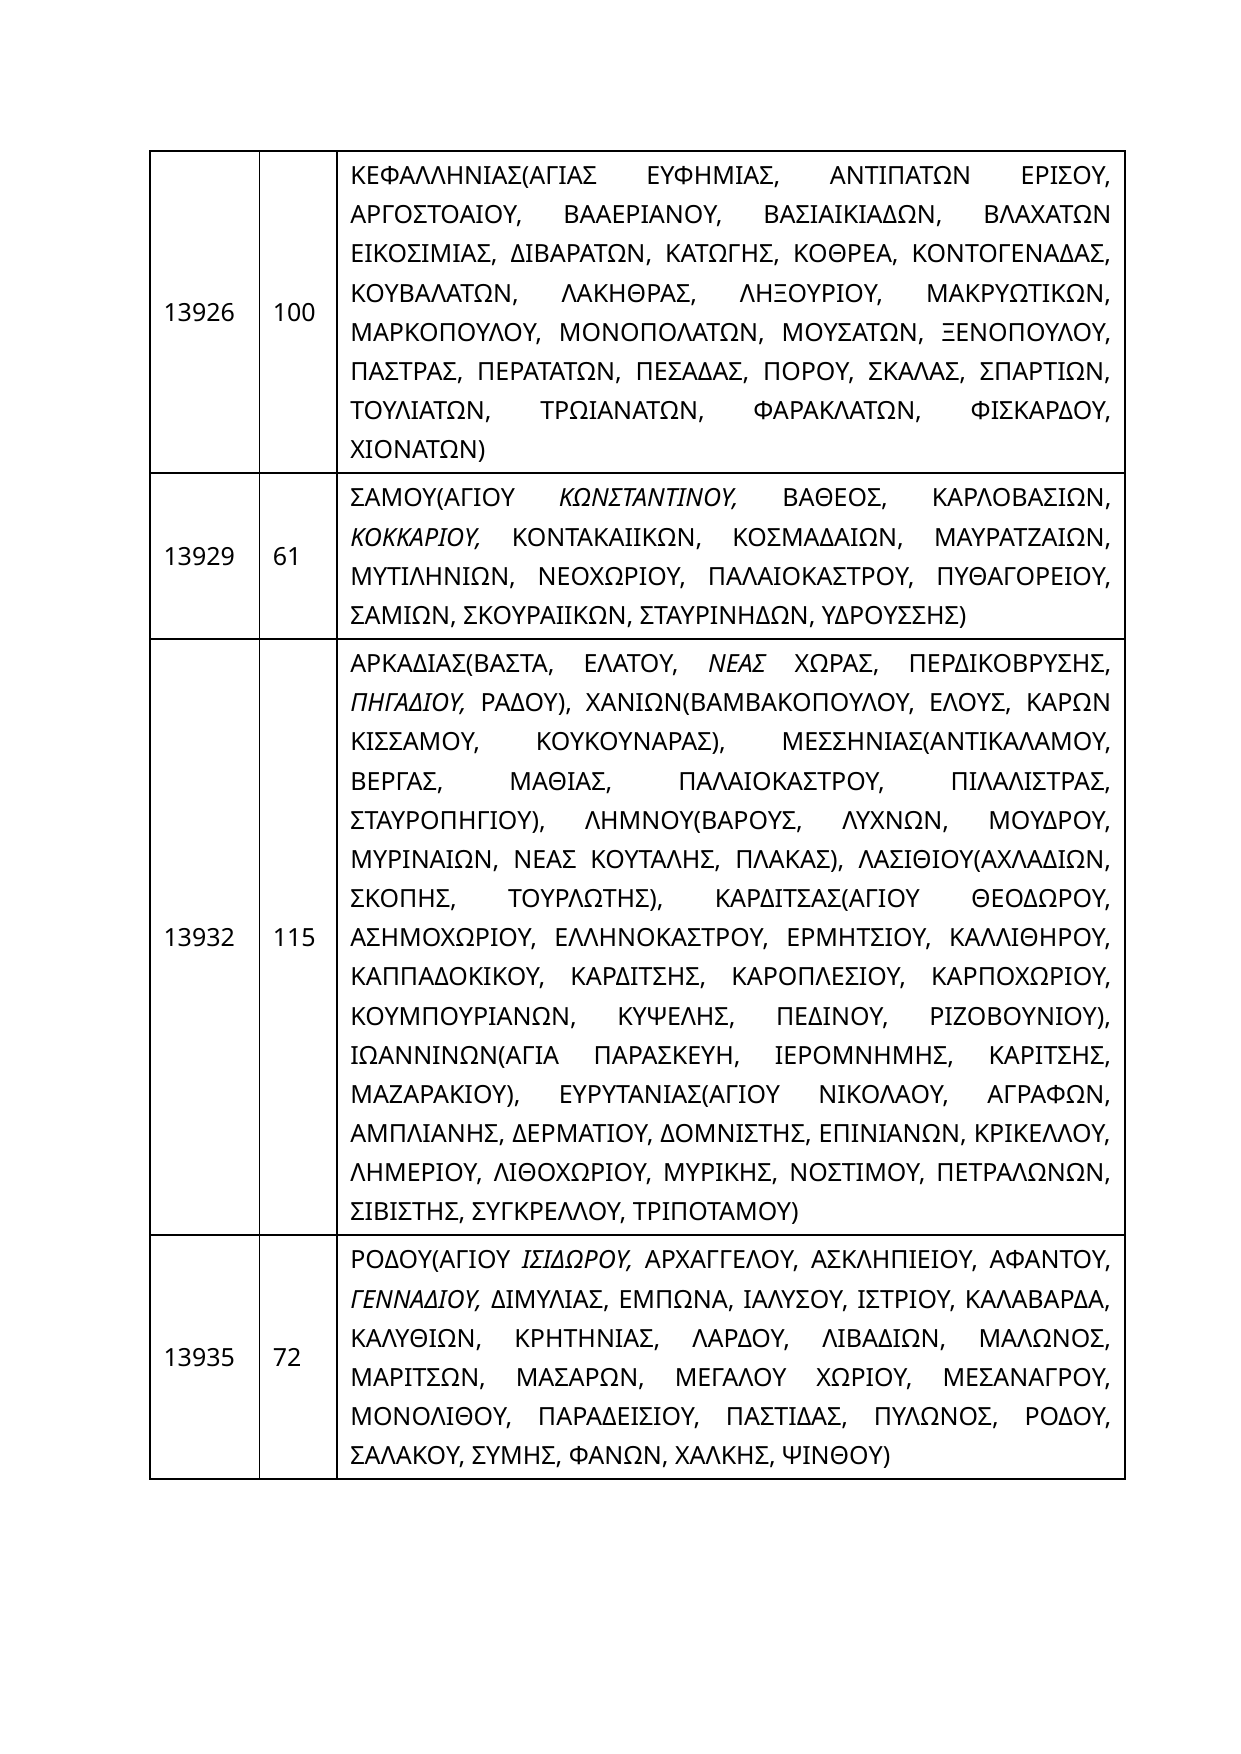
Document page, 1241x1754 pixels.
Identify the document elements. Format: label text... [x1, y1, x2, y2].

table_cell ΣΑΜΟΥ(ΑΓΙΟΥ ΚΩΝΣΤΑΝΤΙΝΟΥ, ΒΑΘΕΟΣ, ΚΑΡΛΟΒΑΣΙΩΝ, ΚΟΚΚΑΡΙΟΥ, ΚΟΝΤΑΚΑΙΙΚΩΝ, ΚΟΣΜΑΔΑΙΩΝ, ΜΑΥΡΑΤΖΑΙΩΝ, ΜΥΤΙΛΗΝΙΩΝ, ΝΕΟΧΩΡΙΟΥ, ΠΑΛΑΙΟΚΑΣΤΡΟΥ, ΠΥΘΑΓΟΡΕΙΟΥ, ΣΑΜΙΩΝ, ΣΚΟΥΡΑΙΙΚΩΝ, ΣΤΑΥΡΙΝΗΔΩΝ, ΥΔΡΟΥΣΣΗΣ) [338, 474, 1124, 638]
table_header ΚΕΦΑΛΛΗΝΙΑΣ(ΑΓΙΑΣ ΕΥΦΗΜΙΑΣ, ΑΝΤΙΠΑΤΩΝ ΕΡΙΣΟΥ, ΑΡΓΟΣΤΟΑΙΟΥ, ΒΑΑΕΡΙΑΝΟΥ, ΒΑΣΙΑΙΚΙΑΔΩΝ, ΒΛΑΧΑΤΩΝ ΕΙΚΟΣΙΜΙΑΣ, ΔΙΒΑΡΑΤΩΝ, ΚΑΤΩΓΗΣ, ΚΟΘΡΕΑ, ΚΟΝΤΟΓΕΝΑΔΑΣ, ΚΟΥΒΑΛΑΤΩΝ, ΛΑΚΗΘΡΑΣ, ΛΗΞΟΥΡΙΟΥ, ΜΑΚΡΥΩΤΙΚΩΝ, ΜΑΡΚΟΠΟΥΛΟΥ, ΜΟΝΟΠΟΛΑΤΩΝ, ΜΟΥΣΑΤΩΝ, ΞΕΝΟΠΟΥΛΟΥ, ΠΑΣΤΡΑΣ, ΠΕΡΑΤΑΤΩΝ, ΠΕΣΑΔΑΣ, ΠΟΡΟΥ, ΣΚΑΛΑΣ, ΣΠΑΡΤΙΩΝ, ΤΟΥΛΙΑΤΩΝ, ΤΡΩΙΑΝΑΤΩΝ, ΦΑΡΑΚΛΑΤΩΝ, ΦΙΣΚΑΡΔΟΥ, ΧΙΟΝΑΤΩΝ) [338, 152, 1124, 472]
table_cell 13932 [151, 640, 259, 1234]
table_cell ΑΡΚΑΔΙΑΣ(ΒΑΣΤΑ, ΕΛΑΤΟΥ, ΝΕΑΣ ΧΩΡΑΣ, ΠΕΡΔΙΚΟΒΡΥΣΗΣ, ΠΗΓΑΔΙΟΥ, ΡΑΔΟΥ), ΧΑΝΙΩΝ(ΒΑΜΒΑΚΟΠΟΥΛΟΥ, ΕΛΟΥΣ, ΚΑΡΩΝ ΚΙΣΣΑΜΟΥ, ΚΟΥΚΟΥΝΑΡΑΣ), ΜΕΣΣΗΝΙΑΣ(ΑΝΤΙΚΑΛΑΜΟΥ, ΒΕΡΓΑΣ, ΜΑΘΙΑΣ, ΠΑΛΑΙΟΚΑΣΤΡΟΥ, ΠΙΛΑΛΙΣΤΡΑΣ, ΣΤΑΥΡΟΠΗΓΙΟΥ), ΛΗΜΝΟΥ(ΒΑΡΟΥΣ, ΛΥΧΝΩΝ, ΜΟΥΔΡΟΥ, ΜΥΡΙΝΑΙΩΝ, ΝΕΑΣ ΚΟΥΤΑΛΗΣ, ΠΛΑΚΑΣ), ΛΑΣΙΘΙΟΥ(ΑΧΛΑΔΙΩΝ, ΣΚΟΠΗΣ, ΤΟΥΡΛΩΤΗΣ), ΚΑΡΔΙΤΣΑΣ(ΑΓΙΟΥ ΘΕΟΔΩΡΟΥ, ΑΣΗΜΟΧΩΡΙΟΥ, ΕΛΛΗΝΟΚΑΣΤΡΟΥ, ΕΡΜΗΤΣΙΟΥ, ΚΑΛΛΙΘΗΡΟΥ, ΚΑΠΠΑΔΟΚΙΚΟΥ, ΚΑΡΔΙΤΣΗΣ, ΚΑΡΟΠΛΕΣΙΟΥ, ΚΑΡΠΟΧΩΡΙΟΥ, ΚΟΥΜΠΟΥΡΙΑΝΩΝ, ΚΥΨΕΛΗΣ, ΠΕΔΙΝΟΥ, ΡΙΖΟΒΟΥΝΙΟΥ), ΙΩΑΝΝΙΝΩΝ(ΑΓΙΑ ΠΑΡΑΣΚΕΥΗ, ΙΕΡΟΜΝΗΜΗΣ, ΚΑΡΙΤΣΗΣ, ΜΑΖΑΡΑΚΙΟΥ), ΕΥΡΥΤΑΝΙΑΣ(ΑΓΙΟΥ ΝΙΚΟΛΑΟΥ, ΑΓΡΑΦΩΝ, ΑΜΠΛΙΑΝΗΣ, ΔΕΡΜΑΤΙΟΥ, ΔΟΜΝΙΣΤΗΣ, ΕΠΙΝΙΑΝΩΝ, ΚΡΙΚΕΛΛΟΥ, ΛΗΜΕΡΙΟΥ, ΛΙΘΟΧΩΡΙΟΥ, ΜΥΡΙΚΗΣ, ΝΟΣΤΙΜΟΥ, ΠΕΤΡΑΛΩΝΩΝ, ΣΙΒΙΣΤΗΣ, ΣΥΓΚΡΕΛΛΟΥ, ΤΡΙΠΟΤΑΜΟΥ) [338, 640, 1124, 1234]
table_header 100 [260, 152, 336, 472]
table_cell 72 [260, 1236, 336, 1478]
table_cell 13929 [151, 474, 259, 638]
table_cell ΡΟΔΟΥ(ΑΓΙΟΥ ΙΣΙΔΩΡΟΥ, ΑΡΧΑΓΓΕΛΟΥ, ΑΣΚΛΗΠΙΕΙΟΥ, ΑΦΑΝΤΟΥ, ΓΕΝΝΑΔΙΟΥ, ΔΙΜΥΛΙΑΣ, ΕΜΠΩΝΑ, ΙΑΛΥΣΟΥ, ΙΣΤΡΙΟΥ, ΚΑΛΑΒΑΡΔΑ, ΚΑΛΥΘΙΩΝ, ΚΡΗΤΗΝΙΑΣ, ΛΑΡΔΟΥ, ΛΙΒΑΔΙΩΝ, ΜΑΛΩΝΟΣ, ΜΑΡΙΤΣΩΝ, ΜΑΣΑΡΩΝ, ΜΕΓΑΛΟΥ ΧΩΡΙΟΥ, ΜΕΣΑΝΑΓΡΟΥ, ΜΟΝΟΛΙΘΟΥ, ΠΑΡΑΔΕΙΣΙΟΥ, ΠΑΣΤΙΔΑΣ, ΠΥΛΩΝΟΣ, ΡΟΔΟΥ, ΣΑΛΑΚΟΥ, ΣΥΜΗΣ, ΦΑΝΩΝ, ΧΑΛΚΗΣ, ΨΙΝΘΟΥ) [338, 1236, 1124, 1478]
table_cell 61 [260, 474, 336, 638]
table_cell 13935 [151, 1236, 259, 1478]
table_cell 115 [260, 640, 336, 1234]
table_header 13926 [151, 152, 259, 472]
